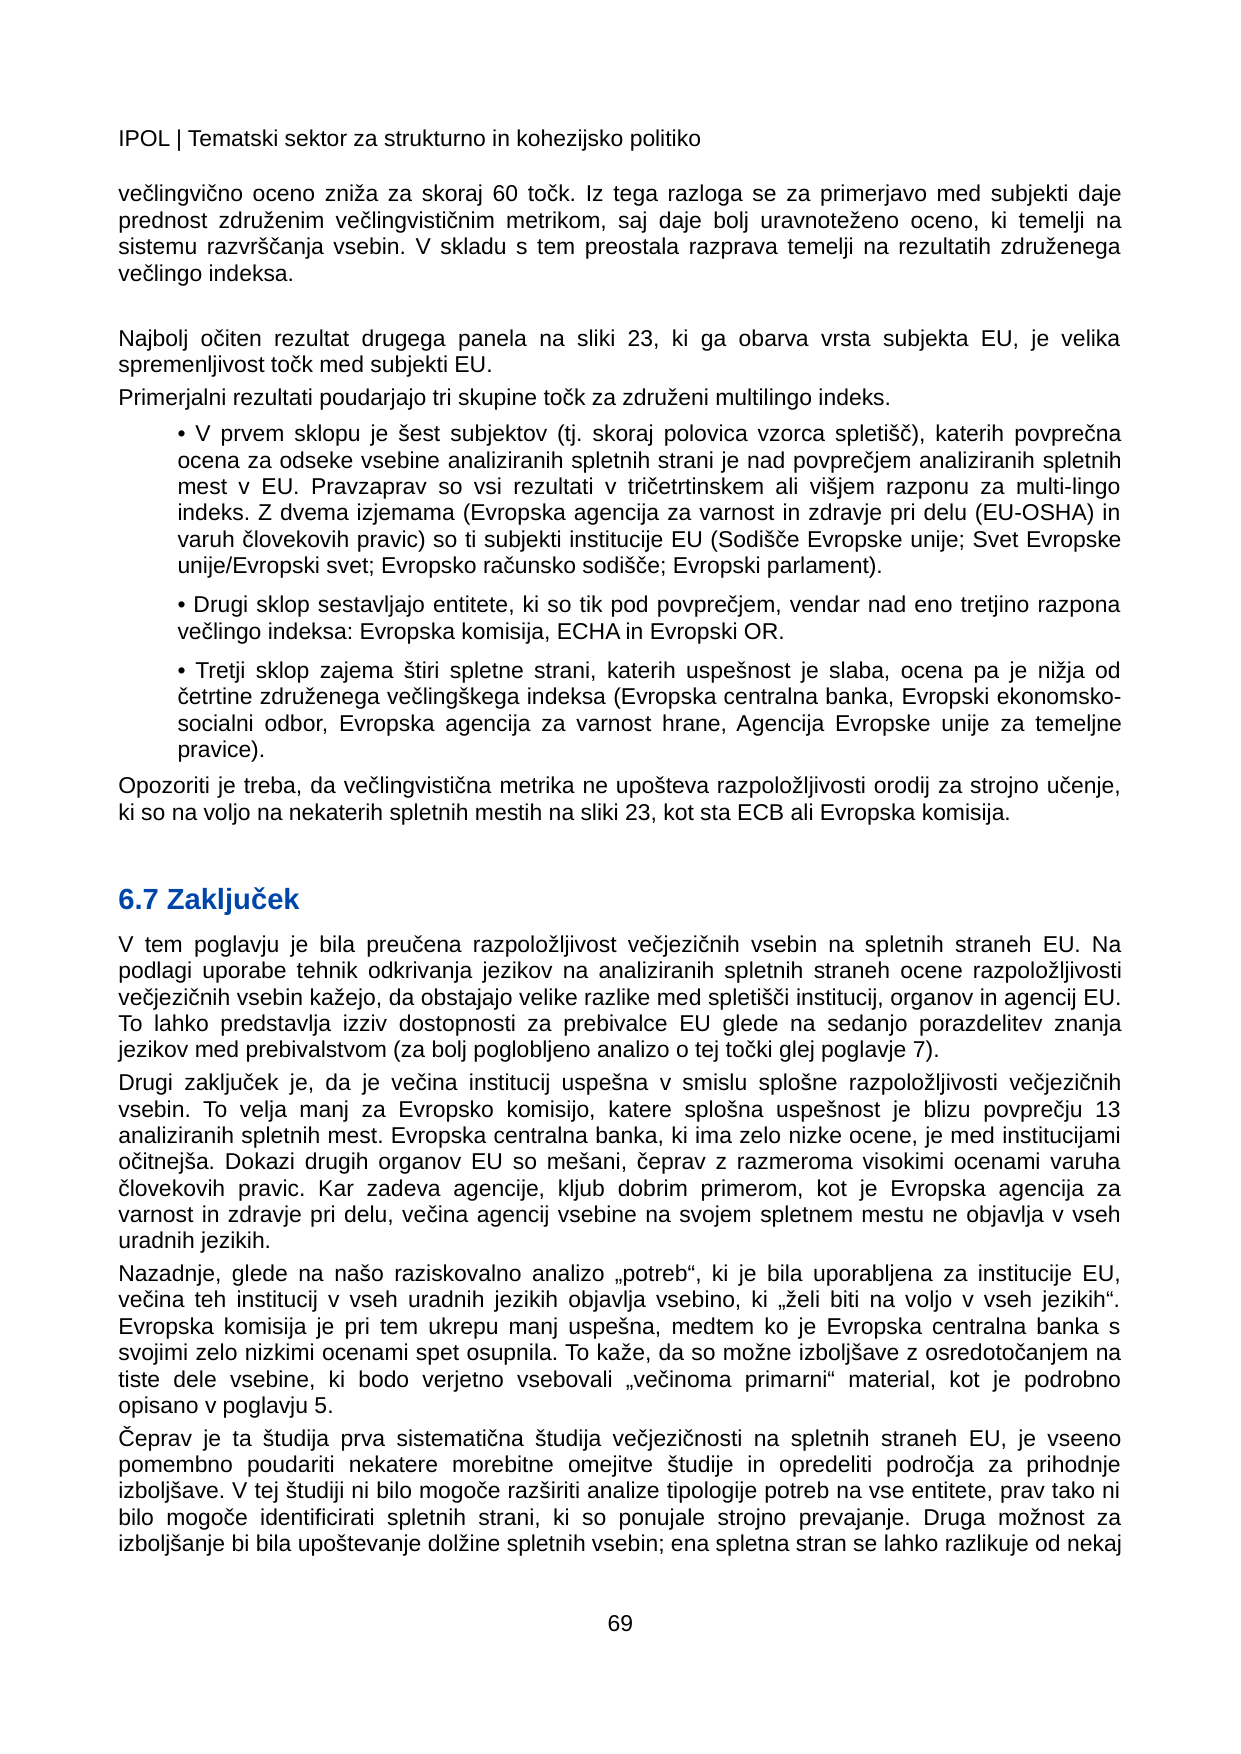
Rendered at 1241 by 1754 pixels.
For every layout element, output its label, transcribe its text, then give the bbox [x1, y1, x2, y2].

text Drugi zaključek je, da je večina institucij uspešna v smislu splošne razpoložljivosti večjezičnih vsebin. To velja manj za Evropsko komisijo, katere splošna uspešnost je blizu povprečju 13 analiziranih spletnih mest. Evropska centralna banka, ki ima zelo nizke ocene, je med institucijami očitnejša. Dokazi drugih organov EU so mešani, čeprav z razmeroma visokimi ocenami varuha človekovih pravic. Kar zadeva agencije, kljub dobrim primerom, kot je Evropska agencija za varnost in zdravje pri delu, večina agencij vsebine na svojem spletnem mestu ne objavlja v vseh uradnih jezikih. [118, 1069, 1122, 1254]
text • Tretji sklop zajema štiri spletne strani, katerih uspešnost je slaba, ocena pa je nižja od četrtine združenega večlingškega indeksa (Evropska centralna banka, Evropski ekonomsko-socialni odbor, Evropska agencija za varnost hrane, Agencija Evropske unije za temeljne pravice). [177, 657, 1122, 762]
text Opozoriti je treba, da večlingvistična metrika ne upošteva razpoložljivosti orodij za strojno učenje, ki so na voljo na nekaterih spletnih mestih na sliki 23, kot sta ECB ali Evropska komisija. [118, 772, 1122, 825]
text • V prvem sklopu je šest subjektov (tj. skoraj polovica vzorca spletišč), katerih povprečna ocena za odseke vsebine analiziranih spletnih strani je nad povprečjem analiziranih spletnih mest v EU. Pravzaprav so vsi rezultati v tričetrtinskem ali višjem razponu za multi-lingo indeks. Z dvema izjemama (Evropska agencija za varnost in zdravje pri delu (EU-OSHA) in varuh človekovih pravic) so ti subjekti institucije EU (Sodišče Evropske unije; Svet Evropske unije/Evropski svet; Evropsko računsko sodišče; Evropski parlament). [177, 420, 1122, 578]
text Čeprav je ta študija prva sistematična študija večjezičnosti na spletnih straneh EU, je vseeno pomembno poudariti nekatere morebitne omejitve študije in opredeliti področja za prihodnje izboljšave. V tej študiji ni bilo mogoče razširiti analize tipologije potreb na vse entitete, prav tako ni bilo mogoče identificirati spletnih strani, ki so ponujale strojno prevajanje. Druga možnost za izboljšanje bi bila upoštevanje dolžine spletnih vsebin; ena spletna stran se lahko razlikuje od nekaj [118, 1425, 1122, 1556]
text Najbolj očiten rezultat drugega panela na sliki 23, ki ga obarva vrsta subjekta EU, je velika spremenljivost točk med subjekti EU. [118, 325, 1122, 378]
text Primerjalni rezultati poudarjajo tri skupine točk za združeni multilingo indeks. [118, 384, 1122, 411]
text Nazadnje, glede na našo raziskovalno analizo „potreb“, ki je bila uporabljena za institucije EU, večina teh institucij v vseh uradnih jezikih objavlja vsebino, ki „želi biti na voljo v vseh jezikih“. Evropska komisija je pri tem ukrepu manj uspešna, medtem ko je Evropska centralna banka s svojimi zelo nizkimi ocenami spet osupnila. To kaže, da so možne izboljšave z osredotočanjem na tiste dele vsebine, ki bodo verjetno vsebovali „večinoma primarni“ material, kot je podrobno opisano v poglavju 5. [118, 1260, 1122, 1418]
text • Drugi sklop sestavljajo entitete, ki so tik pod povprečjem, vendar nad eno tretjino razpona večlingo indeksa: Evropska komisija, ECHA in Evropski OR. [177, 591, 1122, 644]
text večlingvično oceno zniža za skoraj 60 točk. Iz tega razloga se za primerjavo med subjekti daje prednost združenim večlingvističnim metrikom, saj daje bolj uravnoteženo oceno, ki temelji na sistemu razvrščanja vsebin. V skladu s tem preostala razprava temelji na rezultatih združenega večlingo indeksa. [118, 180, 1122, 286]
text V tem poglavju je bila preučena razpoložljivost večjezičnih vsebin na spletnih straneh EU. Na podlagi uporabe tehnik odkrivanja jezikov na analiziranih spletnih straneh ocene razpoložljivosti večjezičnih vsebin kažejo, da obstajajo velike razlike med spletišči institucij, organov in agencij EU. To lahko predstavlja izziv dostopnosti za prebivalce EU glede na sedanjo porazdelitev znanja jezikov med prebivalstvom (za bolj poglobljeno analizo o tej točki glej poglavje 7). [118, 931, 1122, 1063]
subtitle 6.7 Zaključek [118, 882, 1122, 915]
